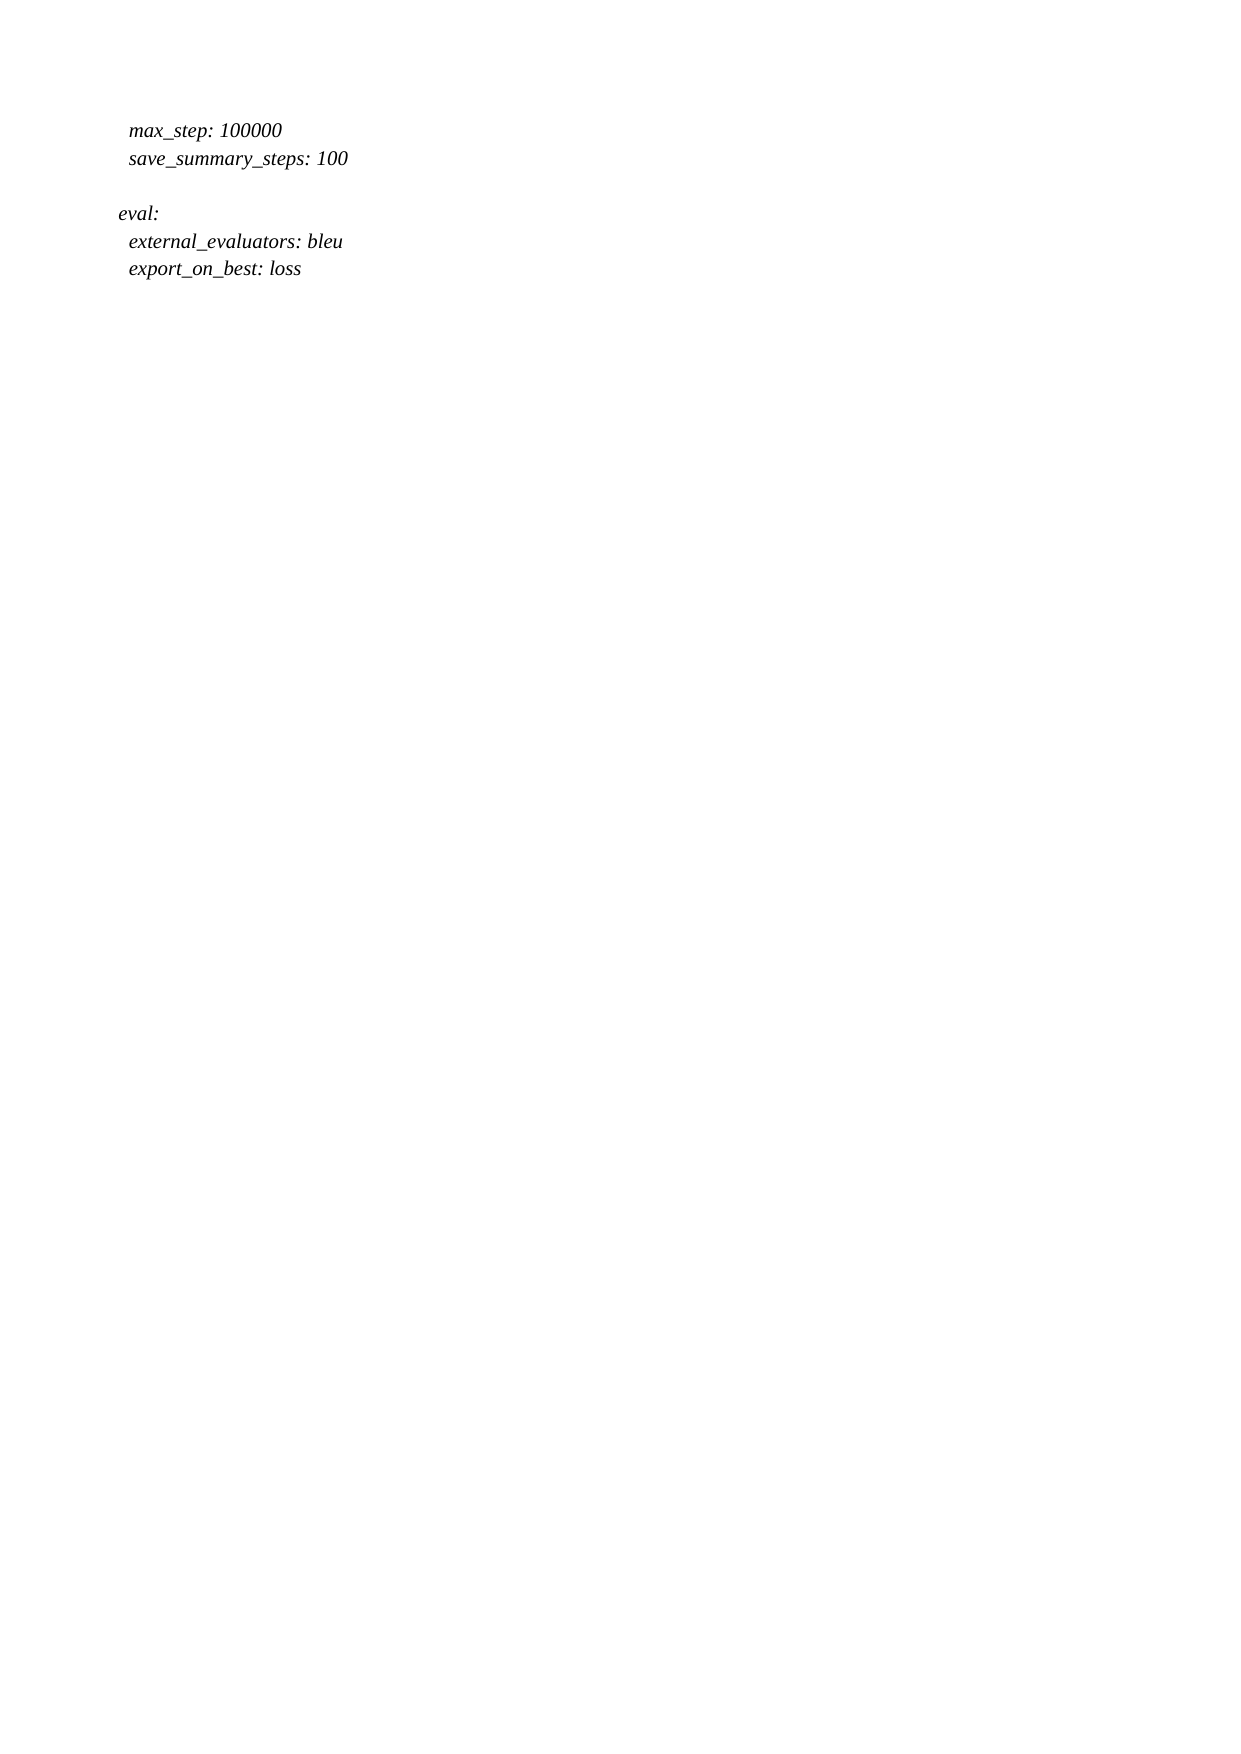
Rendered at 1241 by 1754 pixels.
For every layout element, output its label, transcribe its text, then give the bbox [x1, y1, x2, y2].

text eval: [118, 201, 1122, 225]
text external_evaluators: bleu [118, 228, 1122, 253]
text export_on_best: loss [118, 256, 1122, 280]
text max_step: 100000 [118, 118, 1122, 142]
text save_summary_steps: 100 [118, 146, 1122, 170]
